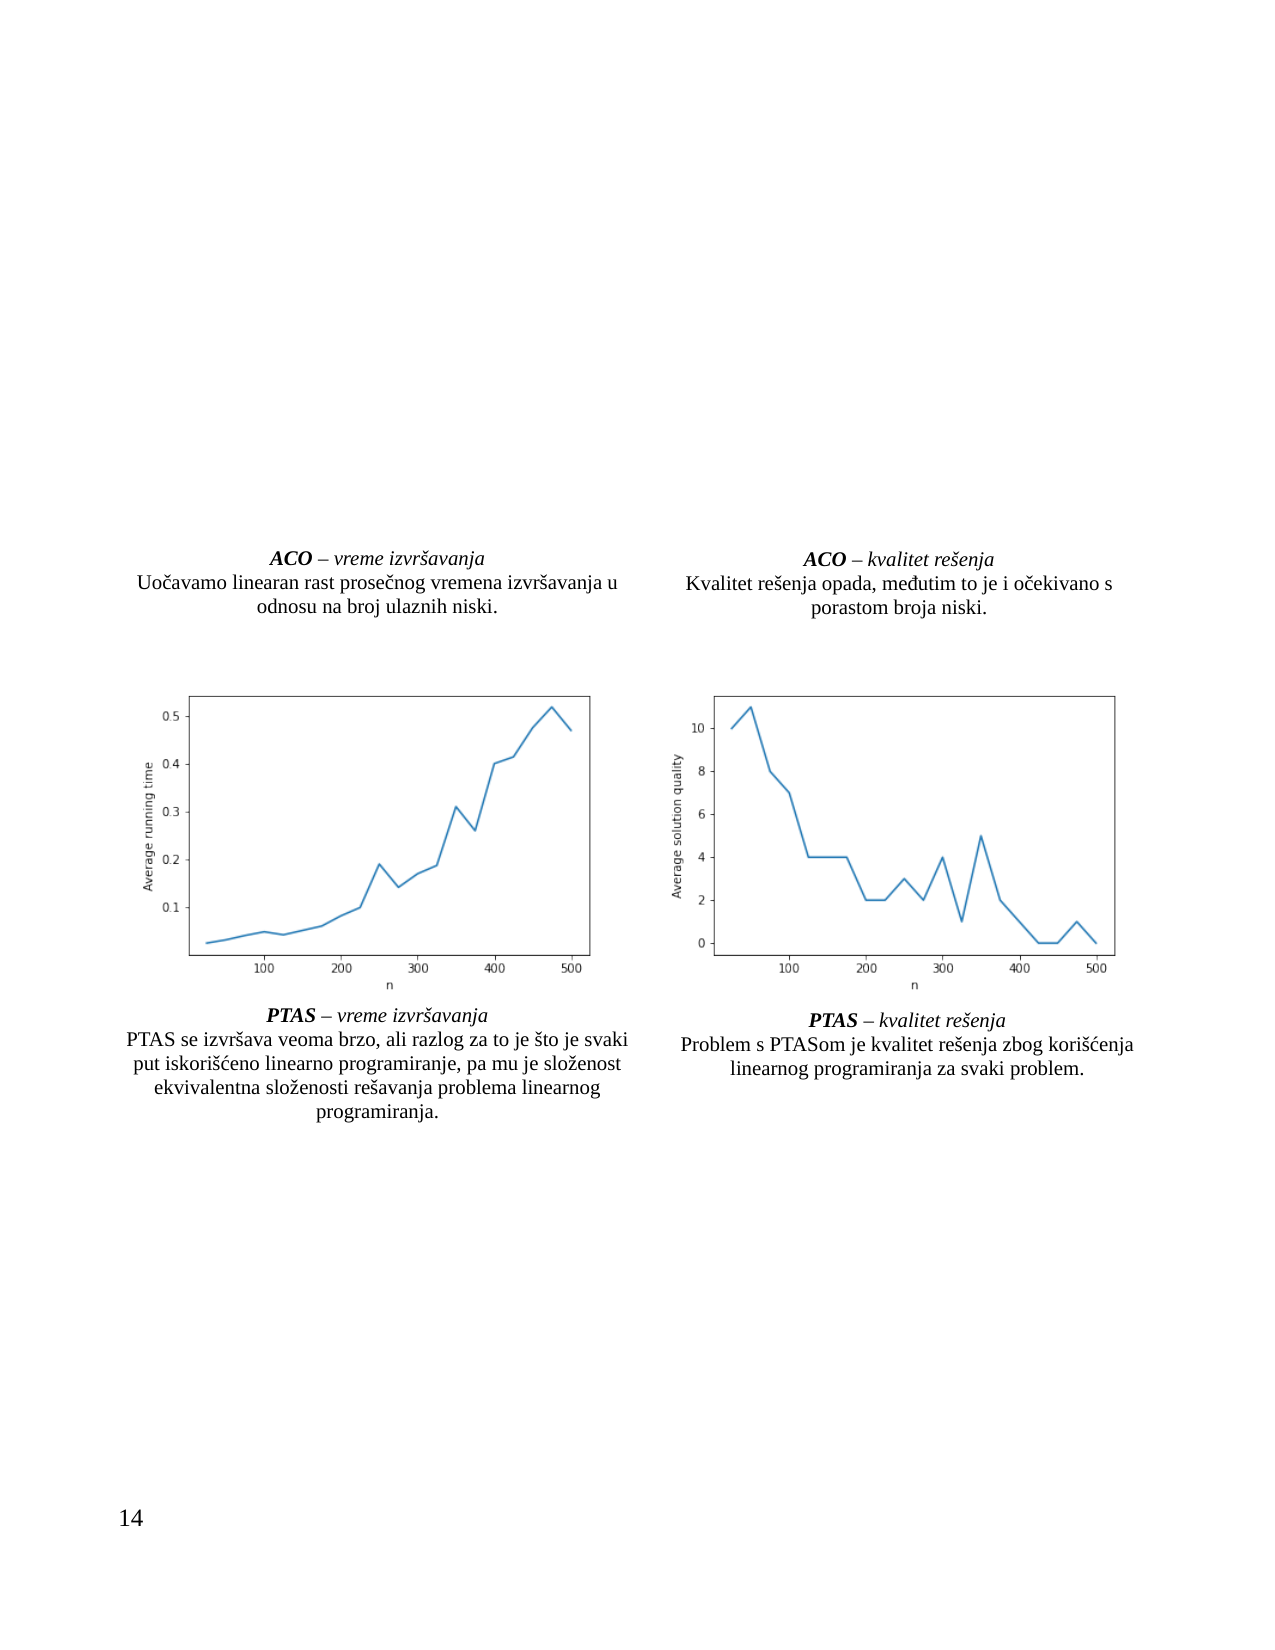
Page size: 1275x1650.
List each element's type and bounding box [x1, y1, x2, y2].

picture [124, 654, 641, 998]
picture [649, 654, 1166, 998]
